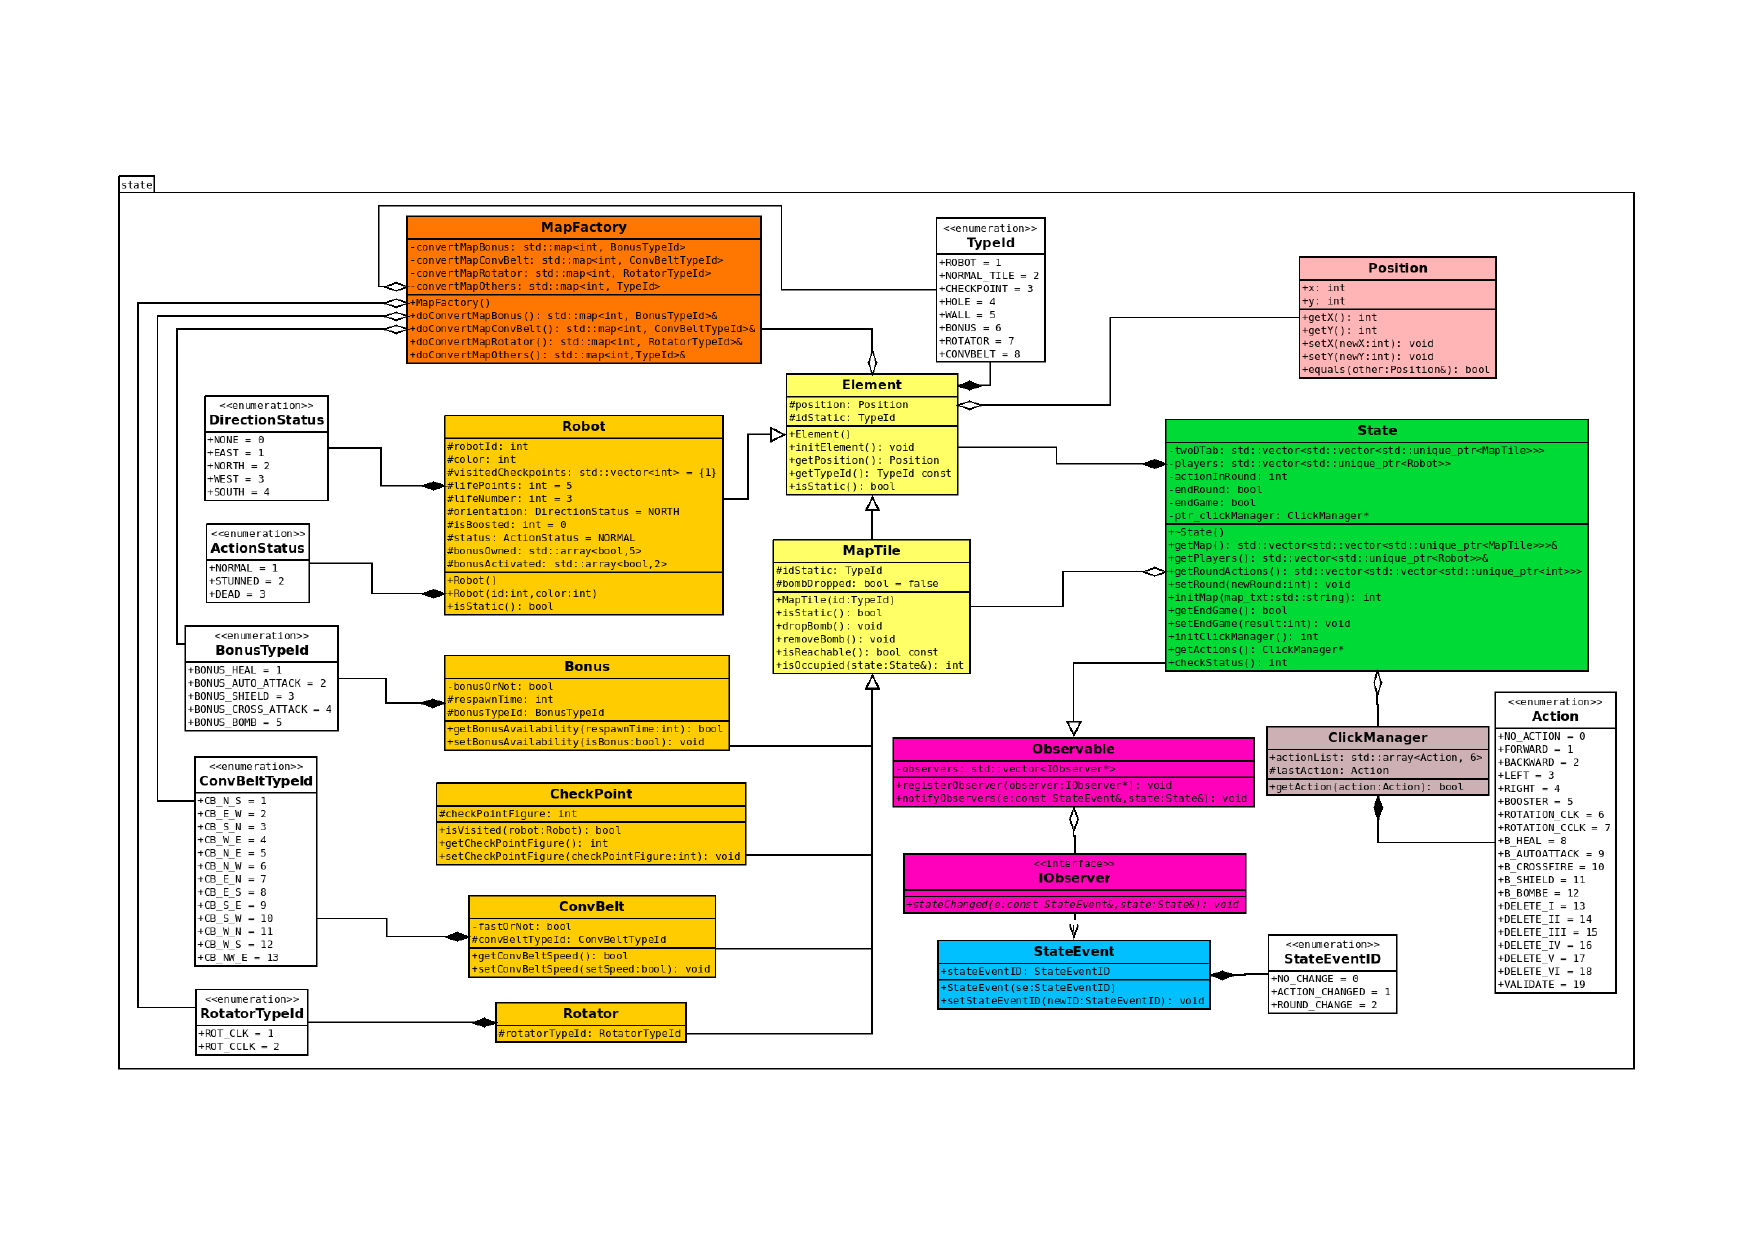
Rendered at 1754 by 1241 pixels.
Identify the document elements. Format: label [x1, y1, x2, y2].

picture [118, 175, 1636, 1070]
